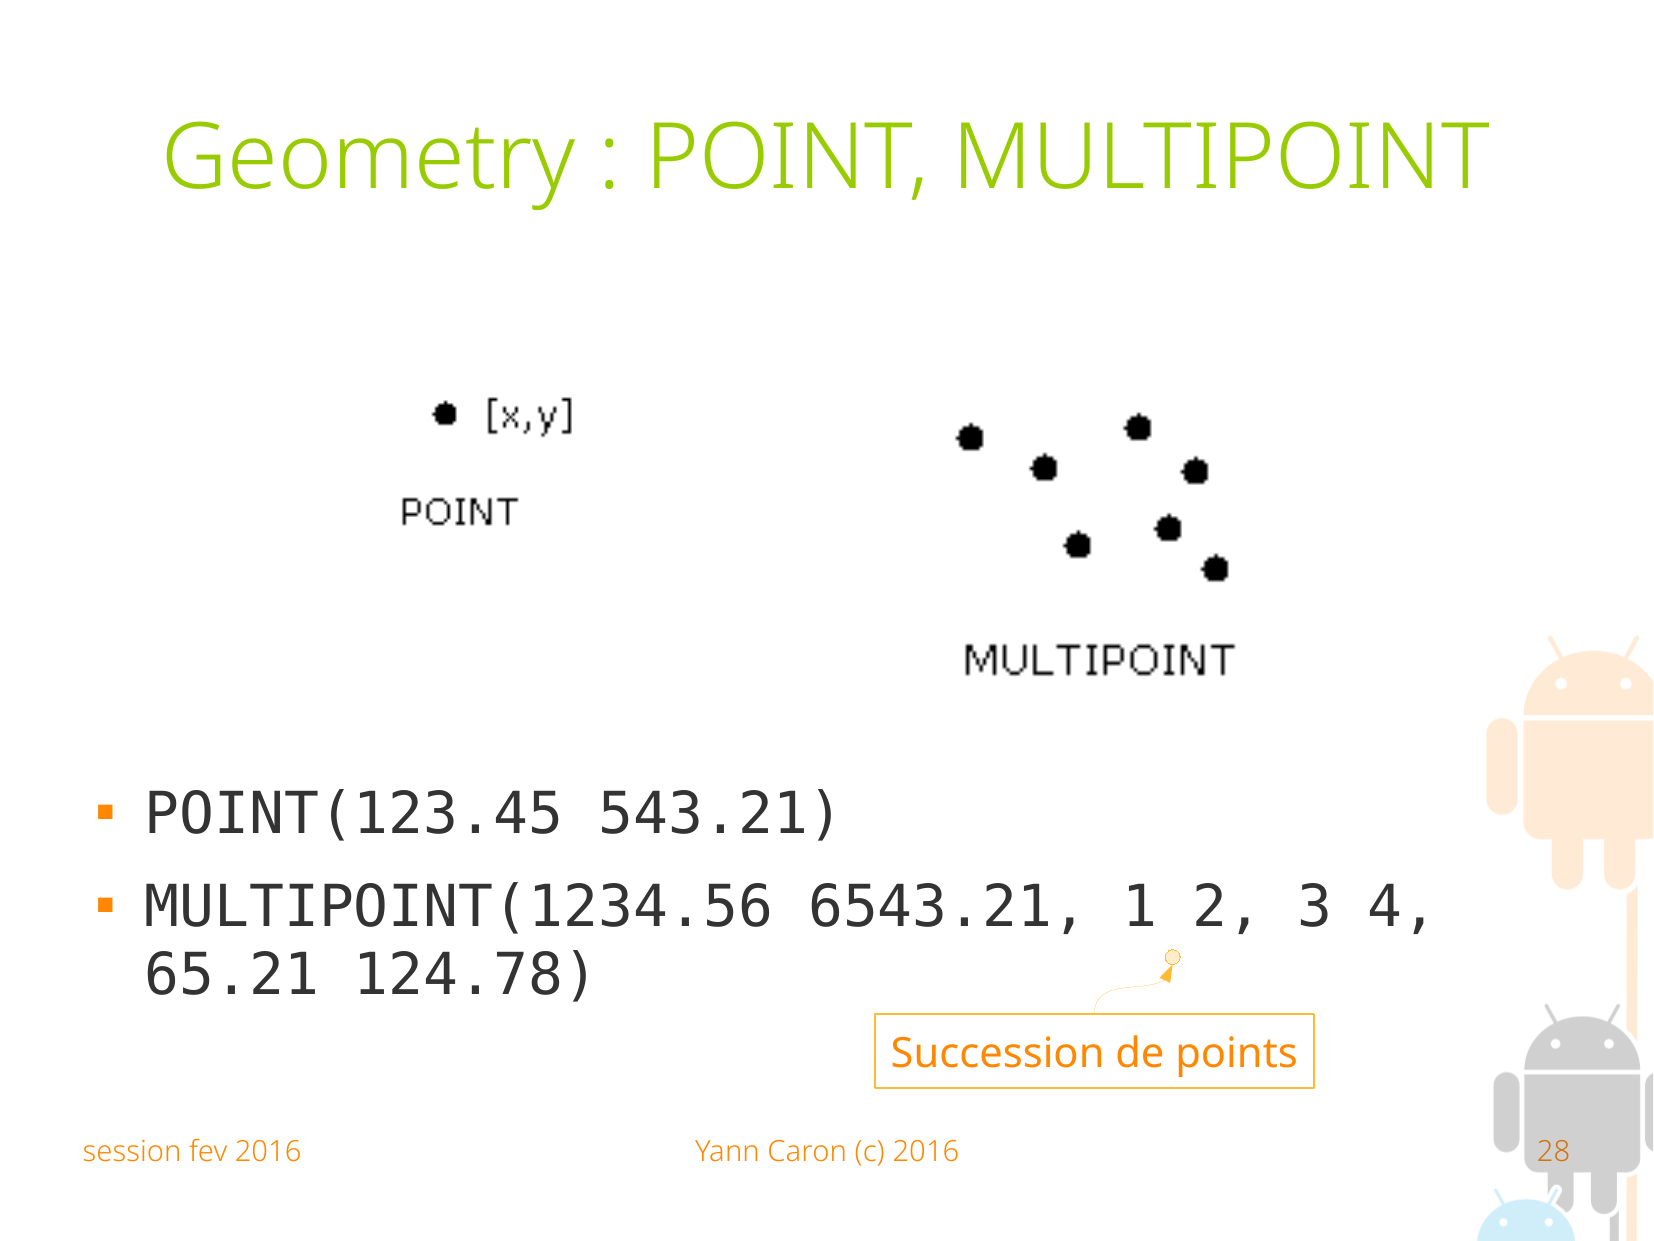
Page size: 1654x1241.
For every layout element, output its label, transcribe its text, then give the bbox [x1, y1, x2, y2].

picture [876, 1015, 1313, 1087]
title Geometry : POINT, MULTIPOINT [82, 49, 1571, 257]
text_box [1165, 949, 1181, 965]
list POINT(123.45 543.21) MULTIPOINT(1234.56 6543.21, 1 2, 3 4, 65.21 124.78) [82, 780, 1571, 1010]
text_box Succession de points [874, 1014, 1310, 1081]
picture [240, 284, 1654, 1241]
